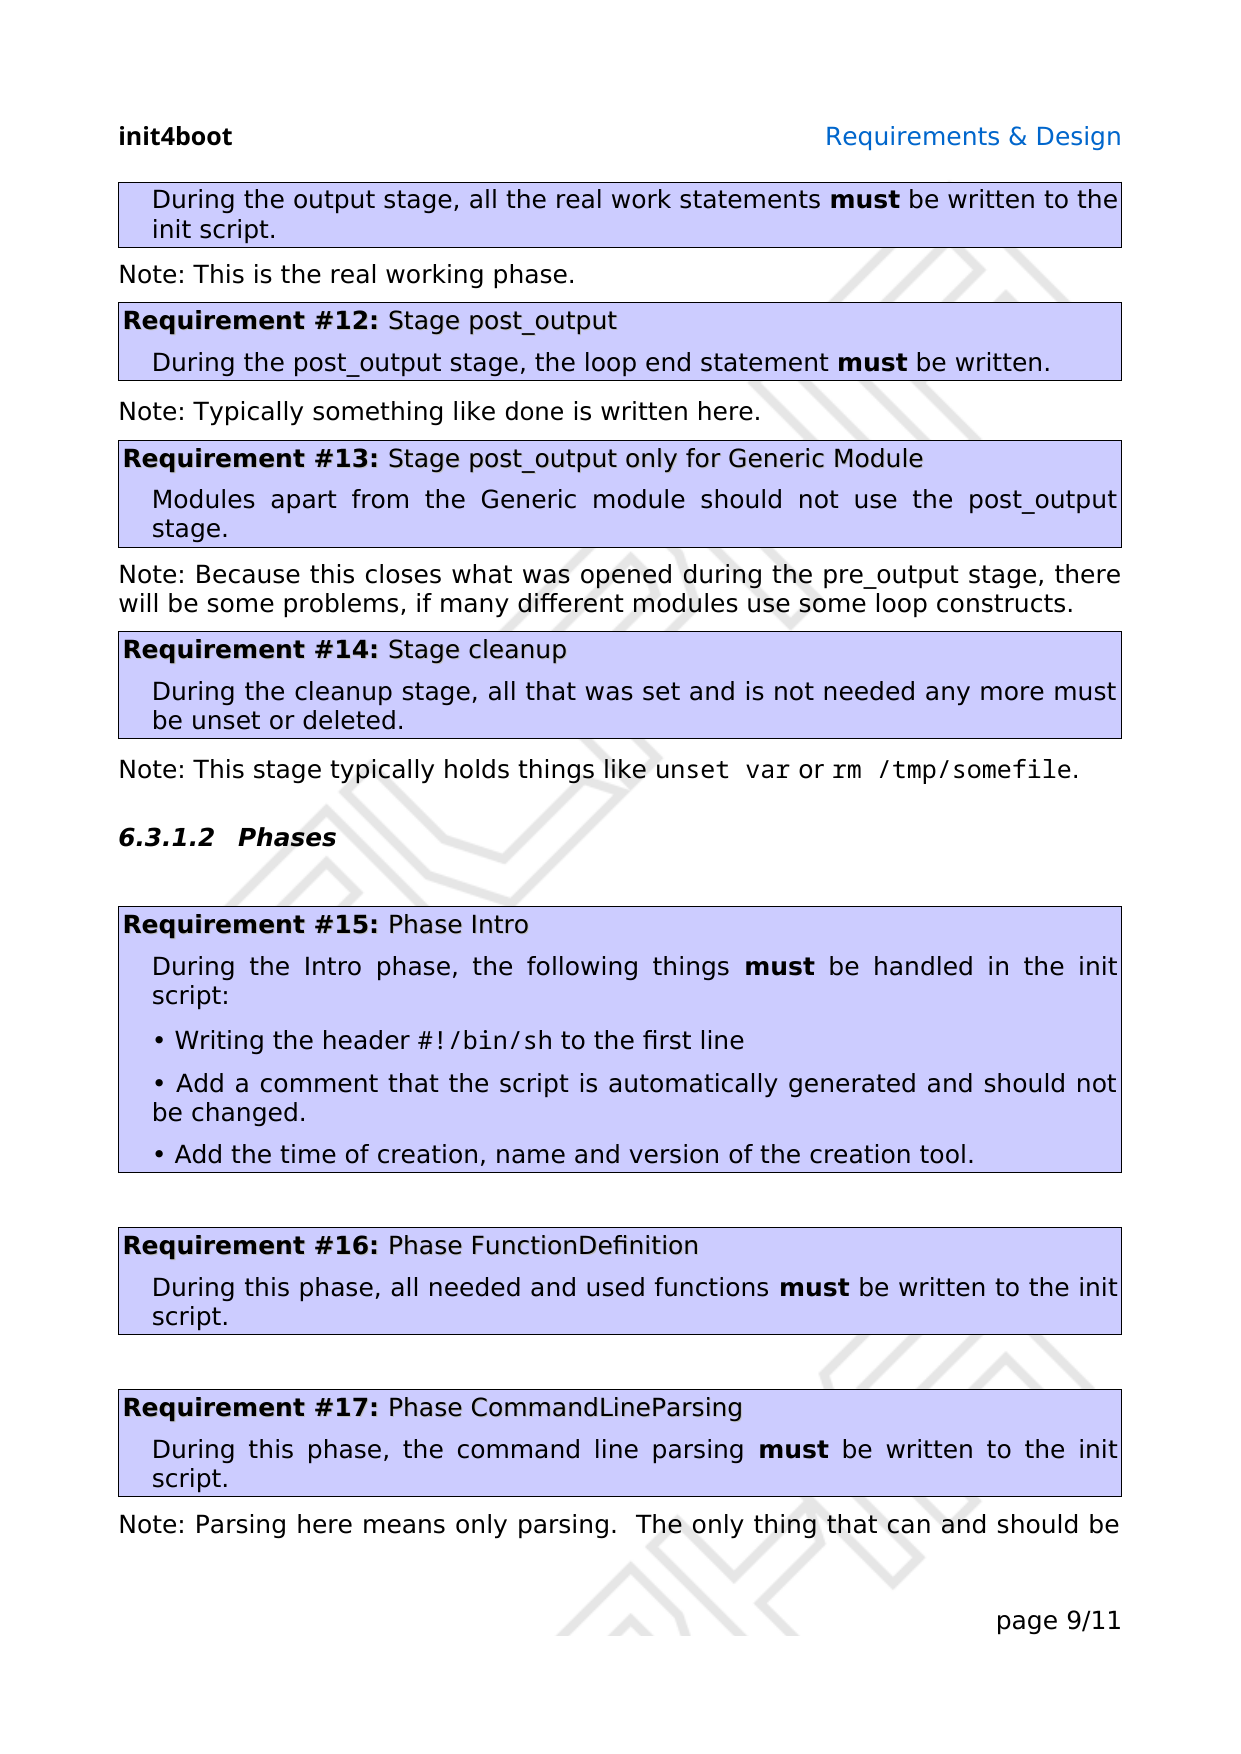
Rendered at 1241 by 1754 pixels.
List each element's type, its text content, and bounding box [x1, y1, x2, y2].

list During the Intro phase, the following things must be handled in the init script: [119, 948, 1121, 1010]
list Modules apart from the Generic module should not use the post_output stage. [119, 482, 1121, 547]
list Phase FunctionDefinition [119, 1228, 1121, 1260]
subtitle Phases [118, 823, 1122, 852]
list Phase Intro [119, 907, 1121, 939]
picture [118, 381, 1122, 393]
list • Add a comment that the script is automatically generated and should not be changed. [119, 1065, 1121, 1127]
picture [118, 117, 1122, 182]
picture [118, 1335, 1122, 1389]
picture [119, 1010, 1121, 1019]
picture [119, 1260, 1121, 1269]
picture [119, 1422, 1121, 1431]
list During the output stage, all the real work statements must be written to the init script. [119, 183, 1121, 247]
list Stage post_output [119, 303, 1121, 335]
picture [118, 427, 1122, 440]
text Note: This stage typically holds things like unset var or rm /tmp/somefile. [118, 752, 1122, 786]
picture [119, 335, 1121, 344]
text Note: Because this closes what was opened during the pre_output stage, there will be some problems, if many different modules use some loop constructs. [118, 560, 1122, 619]
picture [118, 1173, 1122, 1227]
picture [118, 1497, 1122, 1510]
list During the cleanup stage, all that was set and is not needed any more must be unset or deleted. [119, 673, 1121, 738]
picture [118, 548, 1122, 560]
picture [118, 852, 1122, 906]
picture [119, 473, 1121, 482]
picture [118, 786, 1122, 823]
list During this phase, the command line parsing must be written to the init script. [119, 1431, 1121, 1496]
picture [119, 664, 1121, 673]
list Stage cleanup [119, 632, 1121, 664]
list • Add the time of creation, name and version of the creation tool. [119, 1136, 1121, 1172]
list Phase CommandLineParsing [119, 1390, 1121, 1422]
text Note: Typically something like done is written here. [118, 393, 1122, 427]
list Stage post_output only for Generic Module [119, 441, 1121, 473]
picture [118, 1539, 1122, 1636]
picture [118, 739, 1122, 752]
text Note: Parsing here means only parsing. The only thing that can and should be [118, 1510, 1122, 1539]
picture [119, 1127, 1121, 1136]
picture [118, 248, 1122, 260]
list During the post_output stage, the loop end statement must be written. [119, 344, 1121, 380]
picture [119, 939, 1121, 948]
picture [119, 1057, 1121, 1065]
text Note: This is the real working phase. [118, 260, 1122, 289]
list • Writing the header #!/bin/sh to the first line [119, 1019, 1121, 1057]
picture [118, 289, 1122, 302]
list During this phase, all needed and used functions must be written to the init script. [119, 1269, 1121, 1334]
picture [118, 619, 1122, 631]
